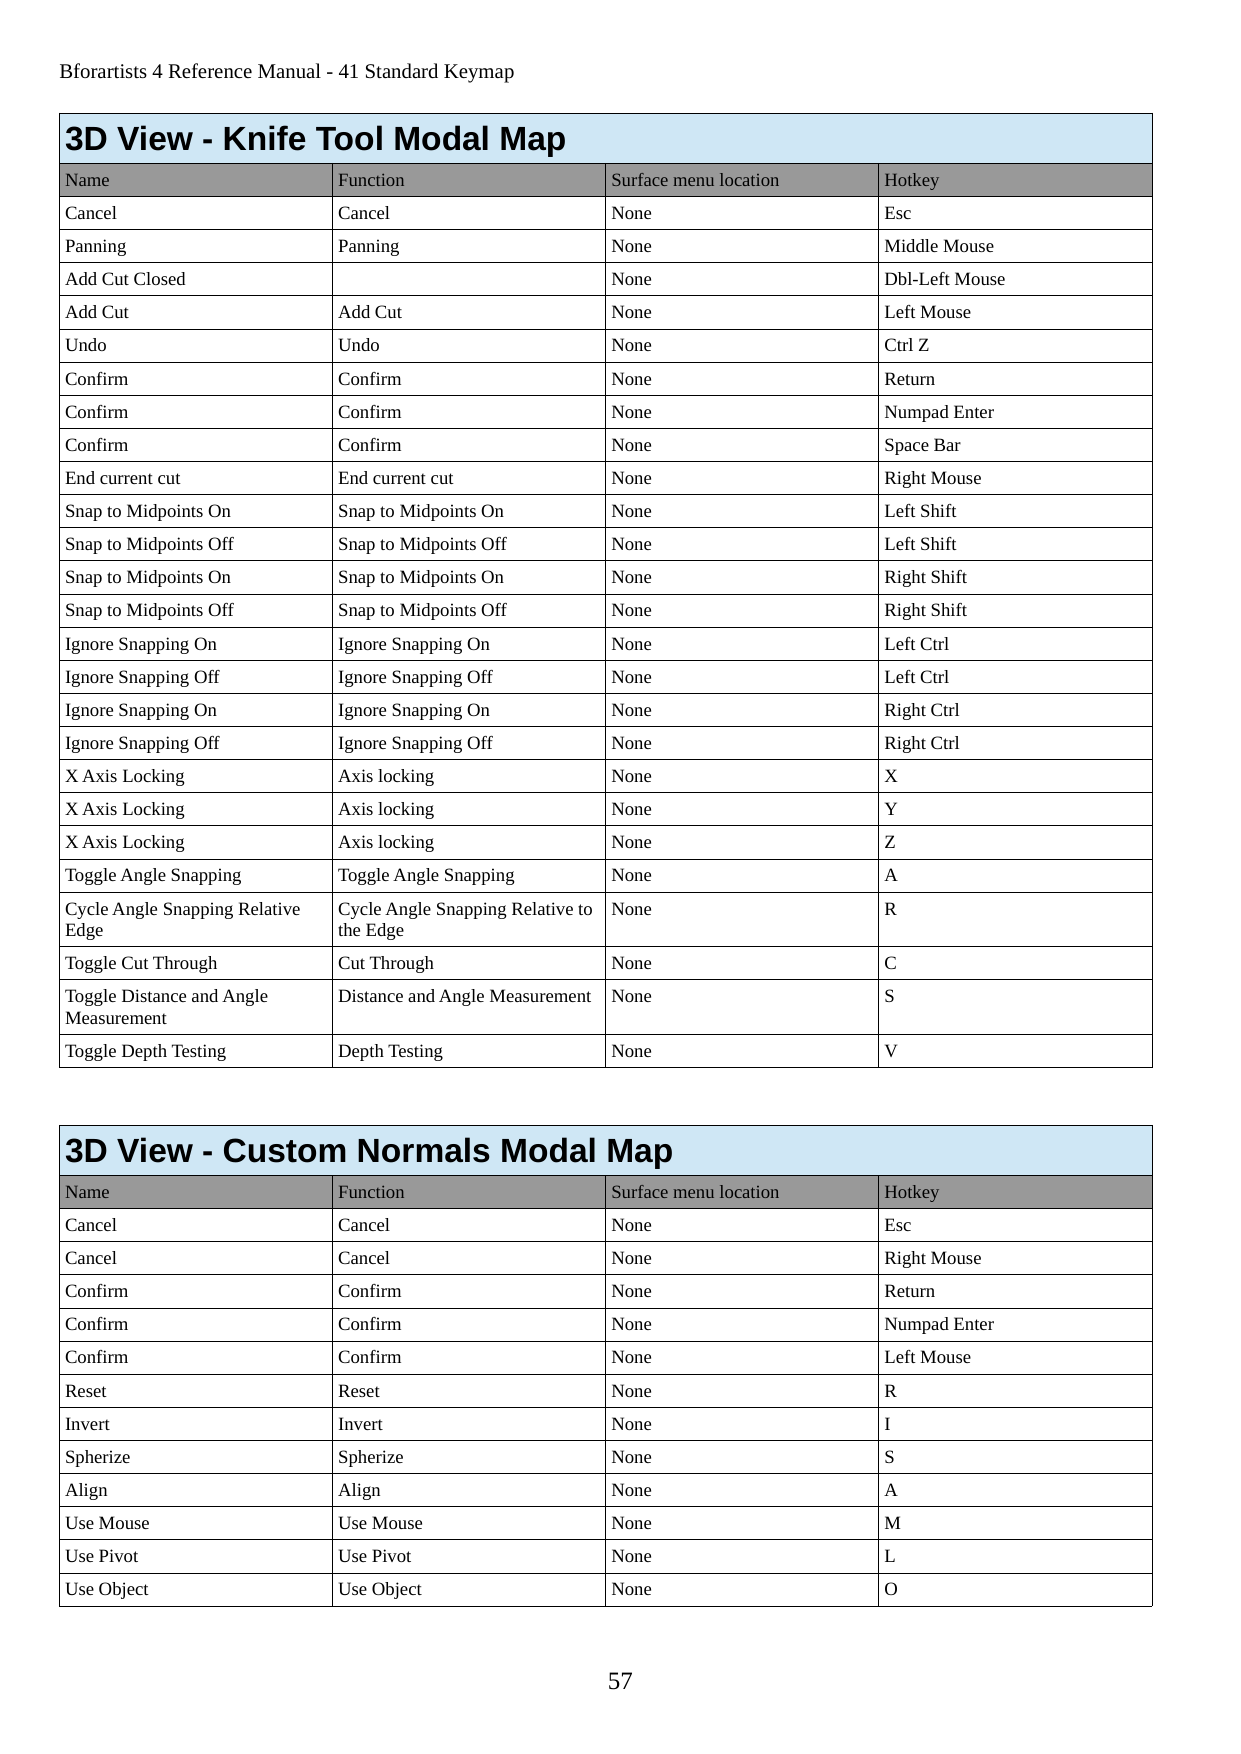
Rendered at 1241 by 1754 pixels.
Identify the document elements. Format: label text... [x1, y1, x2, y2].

table_cell A [879, 860, 1152, 892]
table_cell Cut Through [333, 947, 605, 979]
table_cell Cancel [60, 197, 332, 229]
table_cell Middle Mouse [879, 230, 1152, 262]
table_cell Invert [60, 1408, 332, 1440]
table_cell [333, 263, 605, 295]
table_cell Left Shift [879, 495, 1152, 527]
table_cell Snap to Midpoints On [60, 561, 332, 593]
table_cell None [606, 980, 878, 1034]
table_cell R [879, 1375, 1152, 1407]
table_cell None [606, 628, 878, 660]
table_cell None [606, 595, 878, 627]
table_cell Snap to Midpoints Off [333, 595, 605, 627]
table_cell Snap to Midpoints On [333, 561, 605, 593]
table_cell None [606, 528, 878, 560]
table_cell Ignore Snapping Off [60, 661, 332, 693]
table_cell R [879, 893, 1152, 946]
table_cell Ignore Snapping On [333, 628, 605, 660]
table_cell Snap to Midpoints On [333, 495, 605, 527]
table_cell Snap to Midpoints On [60, 495, 332, 527]
table_cell Spherize [60, 1441, 332, 1473]
table_cell None [606, 495, 878, 527]
table_cell Use Object [60, 1574, 332, 1606]
table_cell Surface menu location [606, 164, 878, 196]
table_cell Use Mouse [333, 1507, 605, 1539]
table_cell None [606, 860, 878, 892]
table_cell None [606, 1209, 878, 1241]
table_header 3D View - Knife Tool Modal Map [60, 114, 1152, 163]
table_cell Snap to Midpoints Off [60, 595, 332, 627]
table_cell Numpad Enter [879, 396, 1152, 428]
table_cell C [879, 947, 1152, 979]
table_cell X Axis Locking [60, 760, 332, 792]
table_cell Space Bar [879, 429, 1152, 461]
table_cell Toggle Cut Through [60, 947, 332, 979]
table_cell Undo [333, 330, 605, 362]
table_cell Confirm [333, 1275, 605, 1307]
table_cell Confirm [60, 1275, 332, 1307]
table_cell None [606, 1540, 878, 1572]
table_cell None [606, 661, 878, 693]
table_cell Invert [333, 1408, 605, 1440]
table_cell None [606, 947, 878, 979]
table_cell X Axis Locking [60, 793, 332, 825]
table_cell None [606, 727, 878, 759]
table_cell None [606, 893, 878, 946]
table_cell M [879, 1507, 1152, 1539]
table_cell Name [60, 1176, 332, 1208]
table_cell Confirm [60, 363, 332, 395]
table_cell None [606, 1375, 878, 1407]
table_cell None [606, 462, 878, 494]
table_cell None [606, 1275, 878, 1307]
table_cell Surface menu location [606, 1176, 878, 1208]
table_cell Distance and Angle Measurement [333, 980, 605, 1034]
table_cell None [606, 1342, 878, 1374]
table_cell Use Mouse [60, 1507, 332, 1539]
table_cell None [606, 1507, 878, 1539]
table_cell Cancel [333, 1242, 605, 1274]
table_cell Use Pivot [333, 1540, 605, 1572]
table_cell Align [60, 1474, 332, 1506]
table_cell None [606, 363, 878, 395]
table_cell Confirm [333, 1309, 605, 1341]
table_cell None [606, 330, 878, 362]
table_cell None [606, 694, 878, 726]
table_cell None [606, 396, 878, 428]
table_cell None [606, 760, 878, 792]
table_cell S [879, 980, 1152, 1034]
table_cell Function [333, 164, 605, 196]
table_cell Name [60, 164, 332, 196]
table_cell Esc [879, 197, 1152, 229]
table_cell Ignore Snapping On [60, 694, 332, 726]
table_cell None [606, 561, 878, 593]
table_cell Use Object [333, 1574, 605, 1606]
table_cell Dbl-Left Mouse [879, 263, 1152, 295]
table_cell None [606, 1408, 878, 1440]
table_cell Ignore Snapping On [60, 628, 332, 660]
table_cell X [879, 760, 1152, 792]
table_cell Align [333, 1474, 605, 1506]
table_cell Cancel [333, 197, 605, 229]
table_cell Left Shift [879, 528, 1152, 560]
table_cell Right Ctrl [879, 694, 1152, 726]
table_cell Confirm [60, 429, 332, 461]
table_cell Confirm [333, 1342, 605, 1374]
table_cell A [879, 1474, 1152, 1506]
table_cell Ignore Snapping Off [60, 727, 332, 759]
table_cell End current cut [333, 462, 605, 494]
table_cell None [606, 793, 878, 825]
table_cell Reset [333, 1375, 605, 1407]
table_cell Cancel [60, 1242, 332, 1274]
table_cell Esc [879, 1209, 1152, 1241]
table_cell Cycle Angle Snapping Relative Edge [60, 893, 332, 946]
table_cell Confirm [60, 1309, 332, 1341]
table_cell O [879, 1574, 1152, 1606]
table_cell Confirm [333, 429, 605, 461]
table_cell None [606, 197, 878, 229]
table_cell Left Mouse [879, 296, 1152, 328]
table_cell Confirm [60, 396, 332, 428]
table_cell Spherize [333, 1441, 605, 1473]
table_cell Hotkey [879, 164, 1152, 196]
table_cell I [879, 1408, 1152, 1440]
table_cell None [606, 1242, 878, 1274]
table_cell End current cut [60, 462, 332, 494]
table_cell Toggle Angle Snapping [333, 860, 605, 892]
table_cell Hotkey [879, 1176, 1152, 1208]
table_cell Add Cut [333, 296, 605, 328]
table_cell Confirm [333, 363, 605, 395]
table_cell Ignore Snapping On [333, 694, 605, 726]
table_cell Panning [60, 230, 332, 262]
table_cell None [606, 1574, 878, 1606]
table_cell None [606, 1474, 878, 1506]
table_cell Function [333, 1176, 605, 1208]
table_cell None [606, 1309, 878, 1341]
table_cell Axis locking [333, 760, 605, 792]
table_cell Confirm [333, 396, 605, 428]
table_cell Toggle Angle Snapping [60, 860, 332, 892]
table_cell Left Ctrl [879, 661, 1152, 693]
table_cell Toggle Depth Testing [60, 1035, 332, 1067]
table_cell Y [879, 793, 1152, 825]
table_cell Add Cut Closed [60, 263, 332, 295]
table_cell Right Shift [879, 561, 1152, 593]
table_cell Axis locking [333, 826, 605, 858]
table_cell Left Ctrl [879, 628, 1152, 660]
table_cell None [606, 826, 878, 858]
table_cell Snap to Midpoints Off [333, 528, 605, 560]
table_cell None [606, 263, 878, 295]
table_cell X Axis Locking [60, 826, 332, 858]
table_cell L [879, 1540, 1152, 1572]
table_cell None [606, 1441, 878, 1473]
table_cell Left Mouse [879, 1342, 1152, 1374]
table_cell Undo [60, 330, 332, 362]
table_cell Cycle Angle Snapping Relative to the Edge [333, 893, 605, 946]
table_cell Panning [333, 230, 605, 262]
table_cell Right Ctrl [879, 727, 1152, 759]
table_cell Z [879, 826, 1152, 858]
table_cell Toggle Distance and Angle Measurement [60, 980, 332, 1034]
table_cell Ctrl Z [879, 330, 1152, 362]
table_cell Confirm [60, 1342, 332, 1374]
table_cell Ignore Snapping Off [333, 727, 605, 759]
table_cell Right Mouse [879, 1242, 1152, 1274]
table_cell Add Cut [60, 296, 332, 328]
table_cell Cancel [333, 1209, 605, 1241]
table_cell None [606, 296, 878, 328]
table_cell Axis locking [333, 793, 605, 825]
table_cell Return [879, 363, 1152, 395]
table_cell None [606, 429, 878, 461]
table_header 3D View - Custom Normals Modal Map [60, 1126, 1152, 1175]
table_cell None [606, 1035, 878, 1067]
table_cell Reset [60, 1375, 332, 1407]
table_cell Cancel [60, 1209, 332, 1241]
table_cell Depth Testing [333, 1035, 605, 1067]
table_cell None [606, 230, 878, 262]
table_cell S [879, 1441, 1152, 1473]
table_cell Snap to Midpoints Off [60, 528, 332, 560]
table_cell Use Pivot [60, 1540, 332, 1572]
table_cell Numpad Enter [879, 1309, 1152, 1341]
table_cell Right Mouse [879, 462, 1152, 494]
table_cell Ignore Snapping Off [333, 661, 605, 693]
table_cell V [879, 1035, 1152, 1067]
table_cell Right Shift [879, 595, 1152, 627]
table_cell Return [879, 1275, 1152, 1307]
